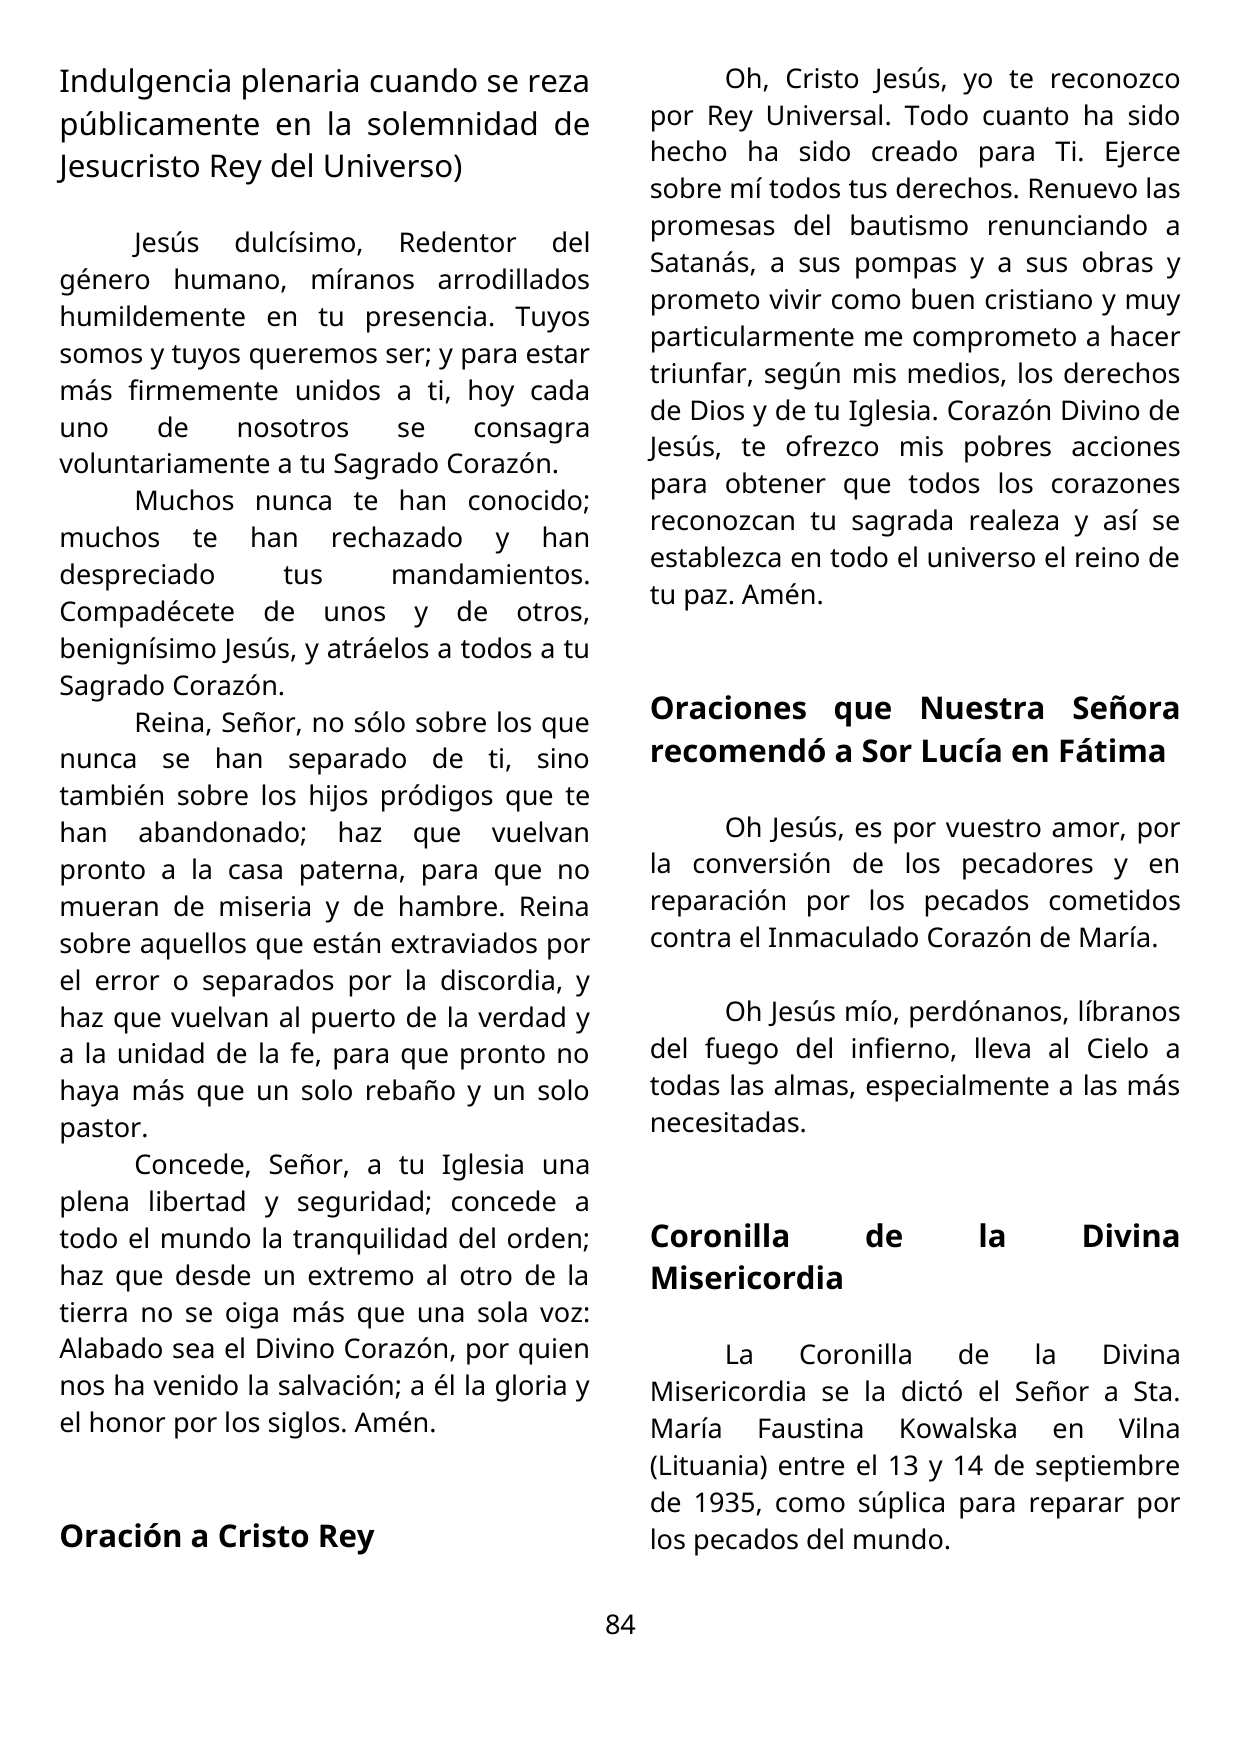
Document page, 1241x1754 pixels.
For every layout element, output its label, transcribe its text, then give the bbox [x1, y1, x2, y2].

subtitle Jesús dulcísimo, Redentor del género humano, míranos arrodillados humildemente en tu presencia. Tuyos somos y tuyos queremos ser; y para estar más firmemente unidos a ti, hoy cada uno de nosotros se consagra voluntariamente a tu Sagrado Corazón. [59, 224, 591, 482]
subtitle Muchos nunca te han conocido; muchos te han rechazado y han despreciado tus mandamientos. Compadécete de unos y de otros, benignísimo Jesús, y atráelos a todos a tu Sagrado Corazón. [59, 482, 591, 703]
subtitle Oración a Cristo Rey [59, 1514, 591, 1557]
subtitle Concede, Señor, a tu Iglesia una plena libertad y seguridad; concede a todo el mundo la tranquilidad del orden; haz que desde un extremo al otro de la tierra no se oiga más que una sola voz: Alabado sea el Divino Corazón, por quien nos ha venido la salvación; a él la gloria y el honor por los siglos. Amén. [59, 1146, 591, 1441]
subtitle Oraciones que Nuestra Señora recomendó a Sor Lucía en Fátima [649, 686, 1181, 771]
subtitle Oh Jesús mío, perdónanos, líbranos del fuego del infierno, lleva al Cielo a todas las almas, especialmente a las más necesitadas. [649, 992, 1181, 1140]
subtitle Oh, Cristo Jesús, yo te reconozco por Rey Universal. Todo cuanto ha sido hecho ha sido creado para Ti. Ejerce sobre mí todos tus derechos. Renuevo las promesas del bautismo renunciando a Satanás, a sus pompas y a sus obras y prometo vivir como buen cristiano y muy particularmente me comprometo a hacer triunfar, según mis medios, los derechos de Dios y de tu Iglesia. Corazón Divino de Jesús, te ofrezco mis pobres acciones para obtener que todos los corazones reconozcan tu sagrada realeza y así se establezca en todo el universo el reino de tu paz. Amén. [649, 59, 1181, 612]
subtitle La Coronilla de la Divina Misericordia se la dictó el Señor a Sta. María Faustina Kowalska en Vilna (Lituania) entre el 13 y 14 de septiembre de 1935, como súplica para reparar por los pecados del mundo. [649, 1336, 1181, 1557]
subtitle Reina, Señor, no sólo sobre los que nunca se han separado de ti, sino también sobre los hijos pródigos que te han abandonado; haz que vuelvan pronto a la casa paterna, para que no mueran de miseria y de hambre. Reina sobre aquellos que están extraviados por el error o separados por la discordia, y haz que vuelvan al puerto de la verdad y a la unidad de la fe, para que pronto no haya más que un solo rebaño y un solo pastor. [59, 703, 591, 1146]
subtitle Coronilla de la Divina Misericordia [649, 1214, 1181, 1299]
subtitle Indulgencia plenaria cuando se reza públicamente en la solemnidad de Jesucristo Rey del Universo) [59, 59, 591, 187]
subtitle Oh Jesús, es por vuestro amor, por la conversión de los pecadores y en reparación por los pecados cometidos contra el Inmaculado Corazón de María. [649, 808, 1181, 956]
